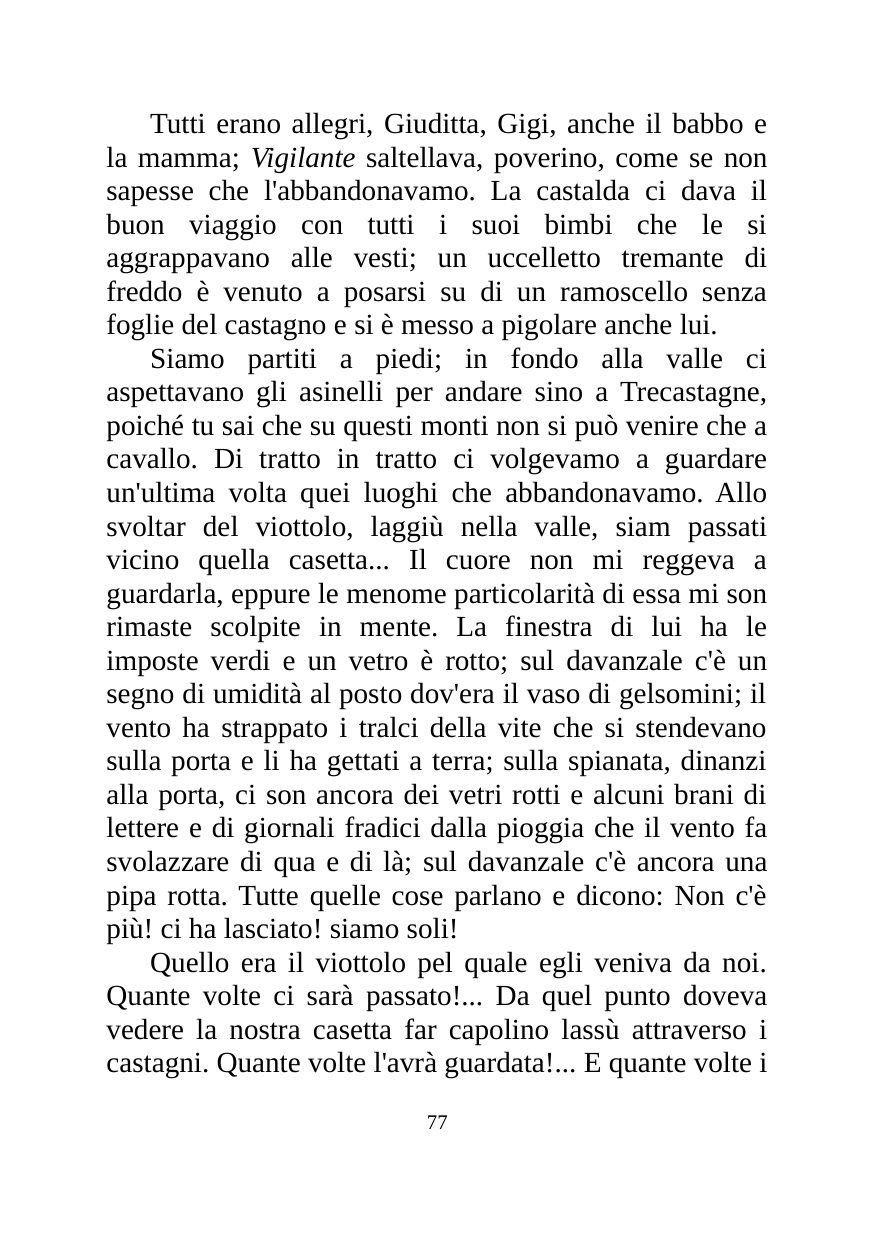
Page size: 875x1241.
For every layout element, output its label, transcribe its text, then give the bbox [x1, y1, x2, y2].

text Siamo partiti a piedi; in fondo alla valle ci aspettavano gli asinelli per andare sino a Trecastagne, poiché tu sai che su questi monti non si può venire che a cavallo. Di tratto in tratto ci volgevamo a guardare un'ultima volta quei luoghi che abbandonavamo. Allo svoltar del viottolo, laggiù nella valle, siam passati vicino quella casetta... Il cuore non mi reggeva a guardarla, eppure le menome particolarità di essa mi son rimaste scolpite in mente. La finestra di lui ha le imposte verdi e un vetro è rotto; sul davanzale c'è un segno di umidità al posto dov'era il vaso di gelsomini; il vento ha strappato i tralci della vite che si stendevano sulla porta e li ha gettati a terra; sulla spianata, dinanzi alla porta, ci son ancora dei vetri rotti e alcuni brani di lettere e di giornali fradici dalla pioggia che il vento fa svolazzare di qua e di là; sul davanzale c'è ancora una pipa rotta. Tutte quelle cose parlano e dicono: Non c'è più! ci ha lasciato! siamo soli! [106, 341, 768, 945]
text Quello era il viottolo pel quale egli veniva da noi. Quante volte ci sarà passato!... Da quel punto doveva vedere la nostra casetta far capolino lassù attraverso i castagni. Quante volte l'avrà guardata!... E quante volte i [106, 945, 768, 1079]
text Tutti erano allegri, Giuditta, Gigi, anche il babbo e la mamma; Vigilante saltellava, poverino, come se non sapesse che l'abbandonavamo. La castalda ci dava il buon viaggio con tutti i suoi bimbi che le si aggrappavano alle vesti; un uccelletto tremante di freddo è venuto a posarsi su di un ramoscello senza foglie del castagno e si è messo a pigolare anche lui. [106, 106, 768, 341]
